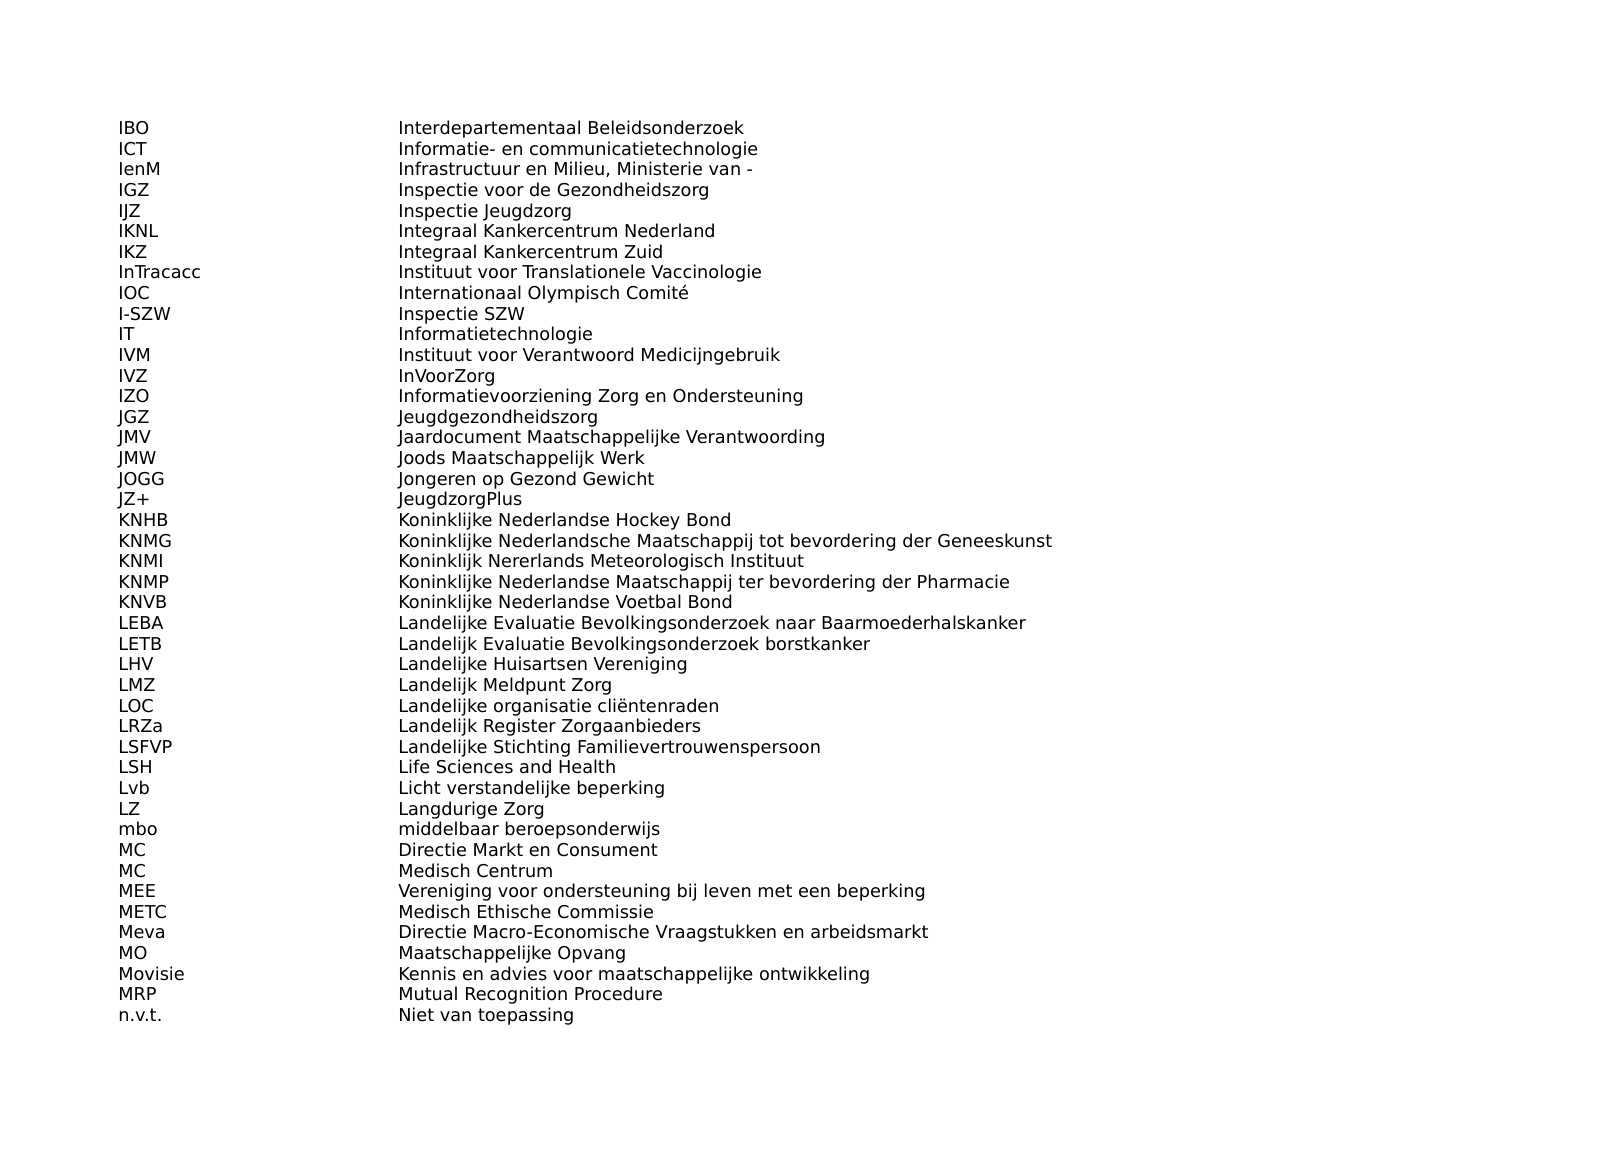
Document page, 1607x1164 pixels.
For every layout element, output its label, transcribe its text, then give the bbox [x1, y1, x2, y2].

table_cell LETB [118, 634, 392, 654]
table_cell Internationaal Olympisch Comité [392, 283, 1488, 304]
table_cell Inspectie SZW [392, 304, 1488, 324]
table_cell JMV [118, 428, 392, 448]
table_cell Koninklijke Nederlandsche Maatschappij tot bevordering der Geneeskunst [392, 531, 1488, 551]
table_cell LZ [118, 799, 392, 819]
table_cell MC [118, 840, 392, 861]
table_cell Koninklijke Nederlandse Maatschappij ter bevordering der Pharmacie [392, 572, 1488, 592]
table_cell Koninklijk Nererlands Meteorologisch Instituut [392, 551, 1488, 572]
table_cell Lvb [118, 778, 392, 799]
table_cell METC [118, 902, 392, 922]
table_cell IBO [118, 118, 392, 139]
table_cell Directie Markt en Consument [392, 840, 1488, 861]
table_cell Instituut voor Verantwoord Medicijngebruik [392, 345, 1488, 366]
table_cell Meva [118, 923, 392, 943]
table_cell KNMI [118, 551, 392, 572]
table_cell Jaardocument Maatschappelijke Verantwoording [392, 428, 1488, 448]
table_cell Landelijk Register Zorgaanbieders [392, 716, 1488, 737]
table_cell Landelijke Huisartsen Vereniging [392, 654, 1488, 675]
table_cell Kennis en advies voor maatschappelijke ontwikkeling [392, 964, 1488, 984]
table_cell Infrastructuur en Milieu, Ministerie van - [392, 159, 1488, 180]
table_cell Niet van toepassing [392, 1005, 1488, 1026]
table_cell LRZa [118, 716, 392, 737]
table_cell MO [118, 943, 392, 964]
table_cell Vereniging voor ondersteuning bij leven met een beperking [392, 881, 1488, 902]
table_cell Integraal Kankercentrum Nederland [392, 221, 1488, 242]
table_cell Movisie [118, 964, 392, 984]
table_cell middelbaar beroepsonderwijs [392, 819, 1488, 840]
table_cell MRP [118, 984, 392, 1005]
table_cell JeugdzorgPlus [392, 489, 1488, 510]
table_cell Medisch Ethische Commissie [392, 902, 1488, 922]
table_cell Medisch Centrum [392, 861, 1488, 881]
table_cell KNMG [118, 531, 392, 551]
table_cell JGZ [118, 407, 392, 427]
table_cell KNMP [118, 572, 392, 592]
table_cell Informatietechnologie [392, 324, 1488, 345]
table_cell n.v.t. [118, 1005, 392, 1026]
table_cell JZ+ [118, 489, 392, 510]
table_cell Integraal Kankercentrum Zuid [392, 242, 1488, 262]
table_cell IenM [118, 159, 392, 180]
table_cell MC [118, 861, 392, 881]
table_cell Inspectie Jeugdzorg [392, 201, 1488, 221]
table_cell ICT [118, 139, 392, 159]
table_cell InVoorZorg [392, 366, 1488, 386]
table_cell LEBA [118, 613, 392, 634]
table_cell Landelijk Meldpunt Zorg [392, 675, 1488, 696]
table_cell I-SZW [118, 304, 392, 324]
table_cell KNHB [118, 510, 392, 531]
table_cell JOGG [118, 469, 392, 489]
table_cell Instituut voor Translationele Vaccinologie [392, 263, 1488, 283]
table_cell Jeugdgezondheidszorg [392, 407, 1488, 427]
table_cell Informatie- en communicatietechnologie [392, 139, 1488, 159]
table_cell Langdurige Zorg [392, 799, 1488, 819]
table_cell LSFVP [118, 737, 392, 757]
table_cell Licht verstandelijke beperking [392, 778, 1488, 799]
table_cell InTracacc [118, 263, 392, 283]
table_cell MEE [118, 881, 392, 902]
table_cell IZO [118, 386, 392, 407]
table_cell Landelijk Evaluatie Bevolkingsonderzoek borstkanker [392, 634, 1488, 654]
table_cell IKZ [118, 242, 392, 262]
table_cell LSH [118, 758, 392, 778]
table_cell Directie Macro-Economische Vraagstukken en arbeidsmarkt [392, 923, 1488, 943]
table_cell IVM [118, 345, 392, 366]
table_cell IJZ [118, 201, 392, 221]
table_cell Landelijke organisatie cliëntenraden [392, 696, 1488, 716]
table_cell IT [118, 324, 392, 345]
table_cell KNVB [118, 593, 392, 613]
table_cell Mutual Recognition Procedure [392, 984, 1488, 1005]
table_cell Life Sciences and Health [392, 758, 1488, 778]
table_cell LOC [118, 696, 392, 716]
table_cell Informatievoorziening Zorg en Ondersteuning [392, 386, 1488, 407]
table_cell LMZ [118, 675, 392, 696]
table_cell Maatschappelijke Opvang [392, 943, 1488, 964]
table_cell Jongeren op Gezond Gewicht [392, 469, 1488, 489]
table_cell Koninklijke Nederlandse Hockey Bond [392, 510, 1488, 531]
table_cell JMW [118, 448, 392, 469]
table_cell mbo [118, 819, 392, 840]
table_cell IVZ [118, 366, 392, 386]
table_cell IOC [118, 283, 392, 304]
table_cell Koninklijke Nederlandse Voetbal Bond [392, 593, 1488, 613]
table_cell IKNL [118, 221, 392, 242]
table_cell Joods Maatschappelijk Werk [392, 448, 1488, 469]
table_cell Landelijke Stichting Familievertrouwenspersoon [392, 737, 1488, 757]
table_cell LHV [118, 654, 392, 675]
table_cell IGZ [118, 180, 392, 201]
table_cell Landelijke Evaluatie Bevolkingsonderzoek naar Baarmoederhalskanker [392, 613, 1488, 634]
table_cell Interdepartementaal Beleidsonderzoek [392, 118, 1488, 139]
table_cell Inspectie voor de Gezondheidszorg [392, 180, 1488, 201]
